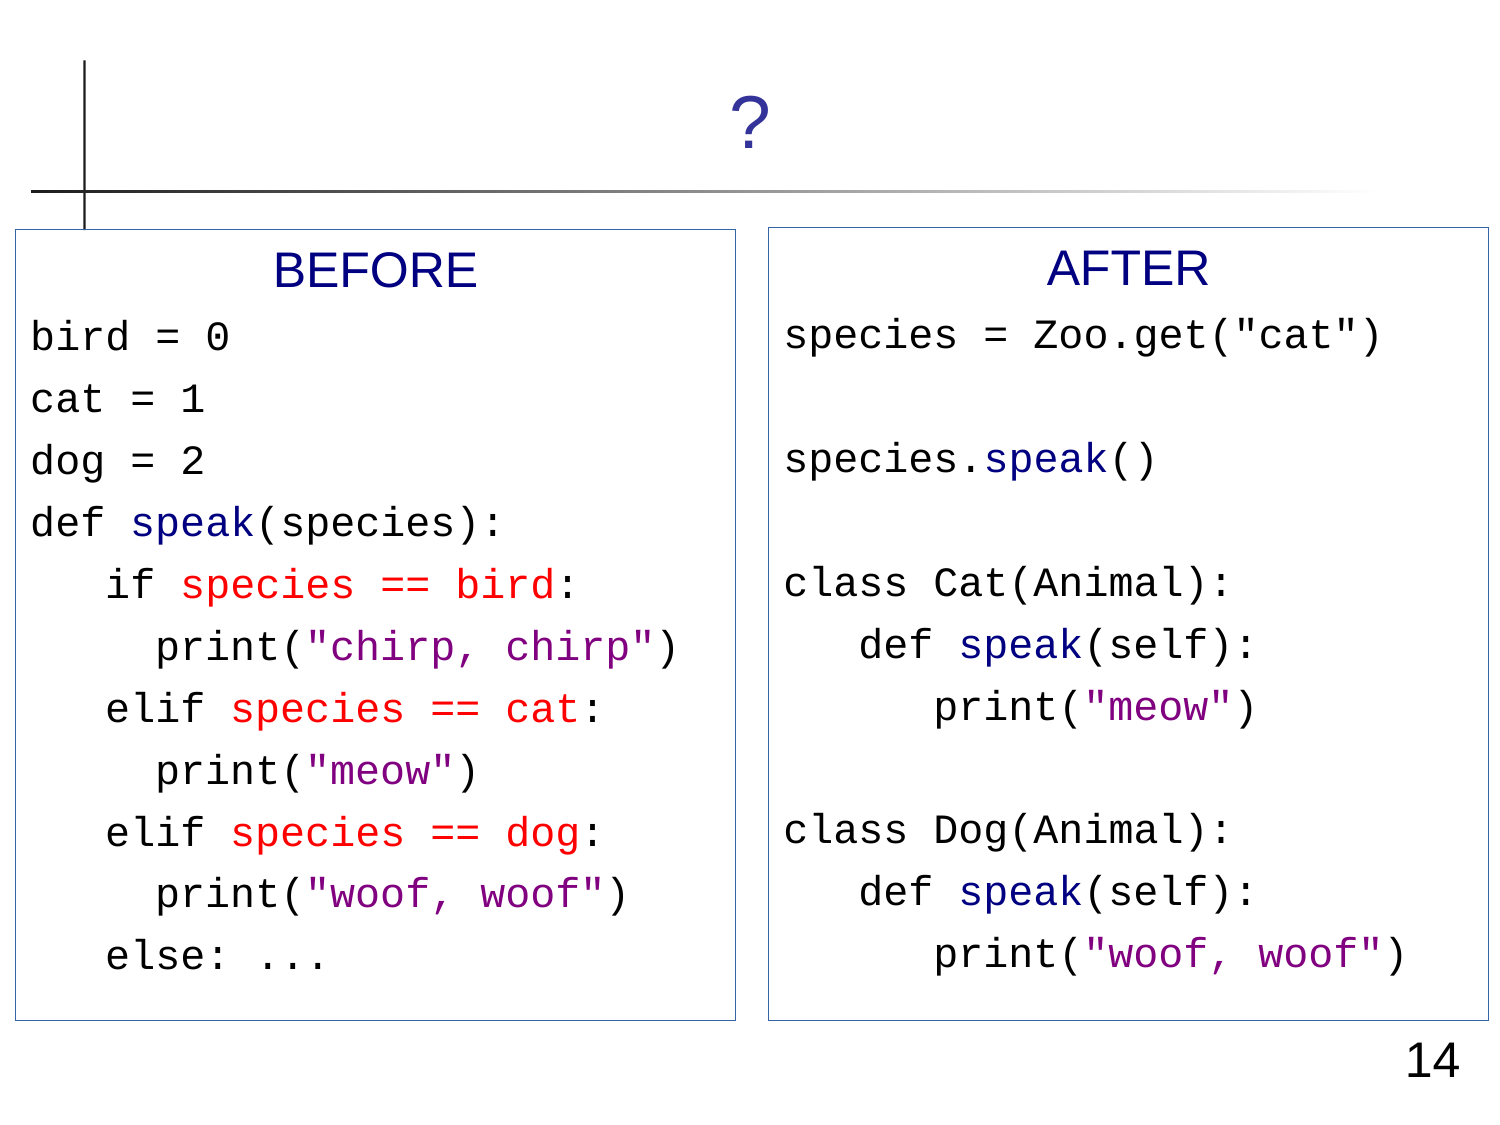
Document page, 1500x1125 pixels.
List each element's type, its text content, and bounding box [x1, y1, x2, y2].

list BEFORE bird = 0 cat = 1 dog = 2 def speak(species): if species == bird: print("chirp, chirp") elif species == cat: print("meow") elif species == dog: print("woof, woof") else: ... [15, 229, 736, 1021]
title ? [50, 37, 1450, 201]
text_box [1380, 1020, 1486, 1095]
list AFTER species = Zoo.get("cat") species.speak() class Cat(Animal): def speak(self): print("meow") class Dog(Animal): def speak(self): print("woof, woof") [768, 227, 1489, 1021]
